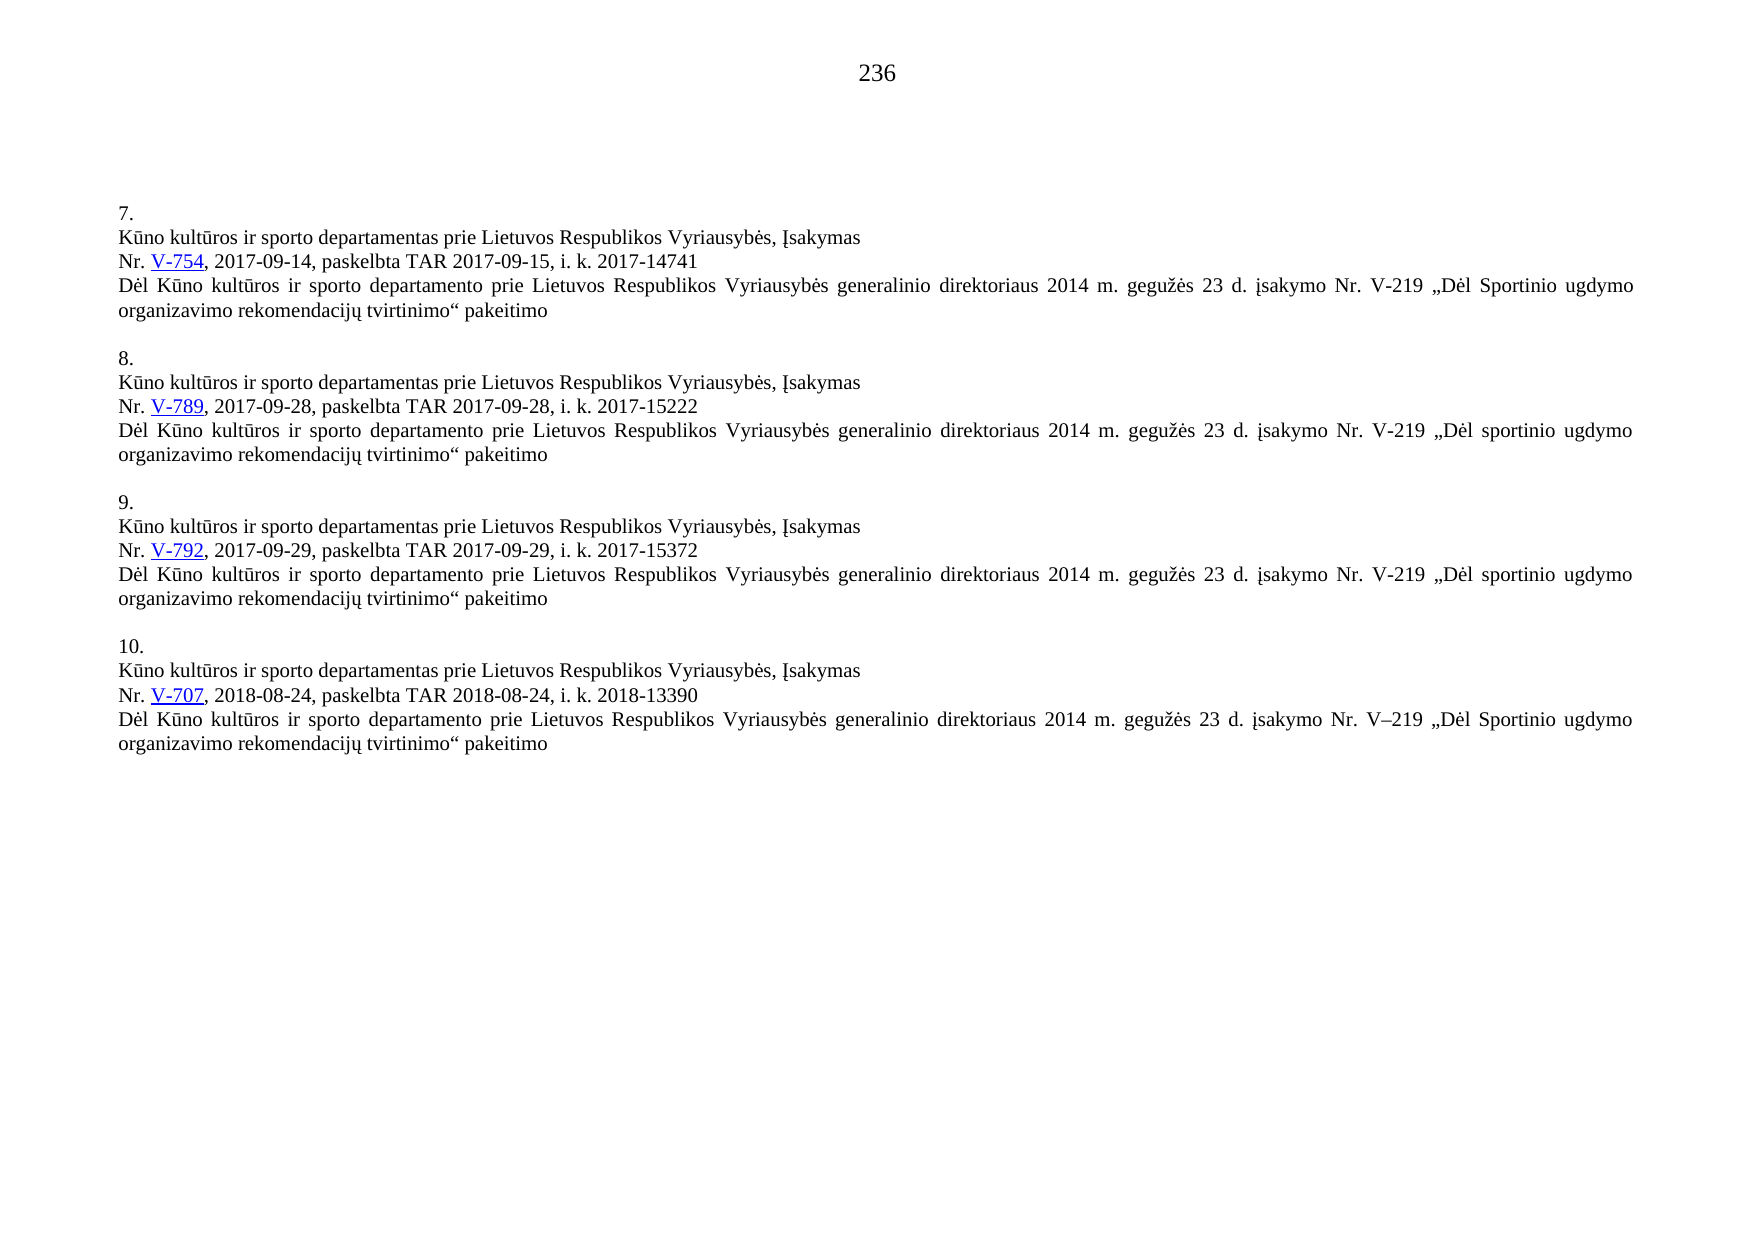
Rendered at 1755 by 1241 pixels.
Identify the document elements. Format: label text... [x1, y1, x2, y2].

text Dėl Kūno kultūros ir sporto departamento prie Lietuvos Respublikos Vyriausybės generalinio direktoriaus 2014 m. gegužės 23 d. įsakymo Nr. V-219 „Dėl Sportinio ugdymo organizavimo rekomendacijų tvirtinimo“ pakeitimo [118, 273, 1636, 322]
text Dėl Kūno kultūros ir sporto departamento prie Lietuvos Respublikos Vyriausybės generalinio direktoriaus 2014 m. gegužės 23 d. įsakymo Nr. V-219 „Dėl sportinio ugdymo organizavimo rekomendacijų tvirtinimo“ pakeitimo [118, 562, 1636, 610]
text Kūno kultūros ir sporto departamentas prie Lietuvos Respublikos Vyriausybės, Įsakymas [118, 370, 1636, 394]
text Kūno kultūros ir sporto departamentas prie Lietuvos Respublikos Vyriausybės, Įsakymas [118, 658, 1636, 682]
text Kūno kultūros ir sporto departamentas prie Lietuvos Respublikos Vyriausybės, Įsakymas [118, 514, 1636, 538]
text Nr. V-707, 2018-08-24, paskelbta TAR 2018-08-24, i. k. 2018-13390 [118, 682, 1636, 707]
text Dėl Kūno kultūros ir sporto departamento prie Lietuvos Respublikos Vyriausybės generalinio direktoriaus 2014 m. gegužės 23 d. įsakymo Nr. V-219 „Dėl sportinio ugdymo organizavimo rekomendacijų tvirtinimo“ pakeitimo [118, 418, 1636, 466]
text 9. [118, 490, 1636, 514]
text Nr. V-789, 2017-09-28, paskelbta TAR 2017-09-28, i. k. 2017-15222 [118, 394, 1636, 418]
text 7. [118, 201, 1636, 225]
text 10. [118, 634, 1636, 658]
text 8. [118, 346, 1636, 370]
text Dėl Kūno kultūros ir sporto departamento prie Lietuvos Respublikos Vyriausybės generalinio direktoriaus 2014 m. gegužės 23 d. įsakymo Nr. V–219 „Dėl Sportinio ugdymo organizavimo rekomendacijų tvirtinimo“ pakeitimo [118, 707, 1636, 755]
text Nr. V-792, 2017-09-29, paskelbta TAR 2017-09-29, i. k. 2017-15372 [118, 538, 1636, 562]
text Kūno kultūros ir sporto departamentas prie Lietuvos Respublikos Vyriausybės, Įsakymas [118, 225, 1636, 249]
text Nr. V-754, 2017-09-14, paskelbta TAR 2017-09-15, i. k. 2017-14741 [118, 249, 1636, 273]
